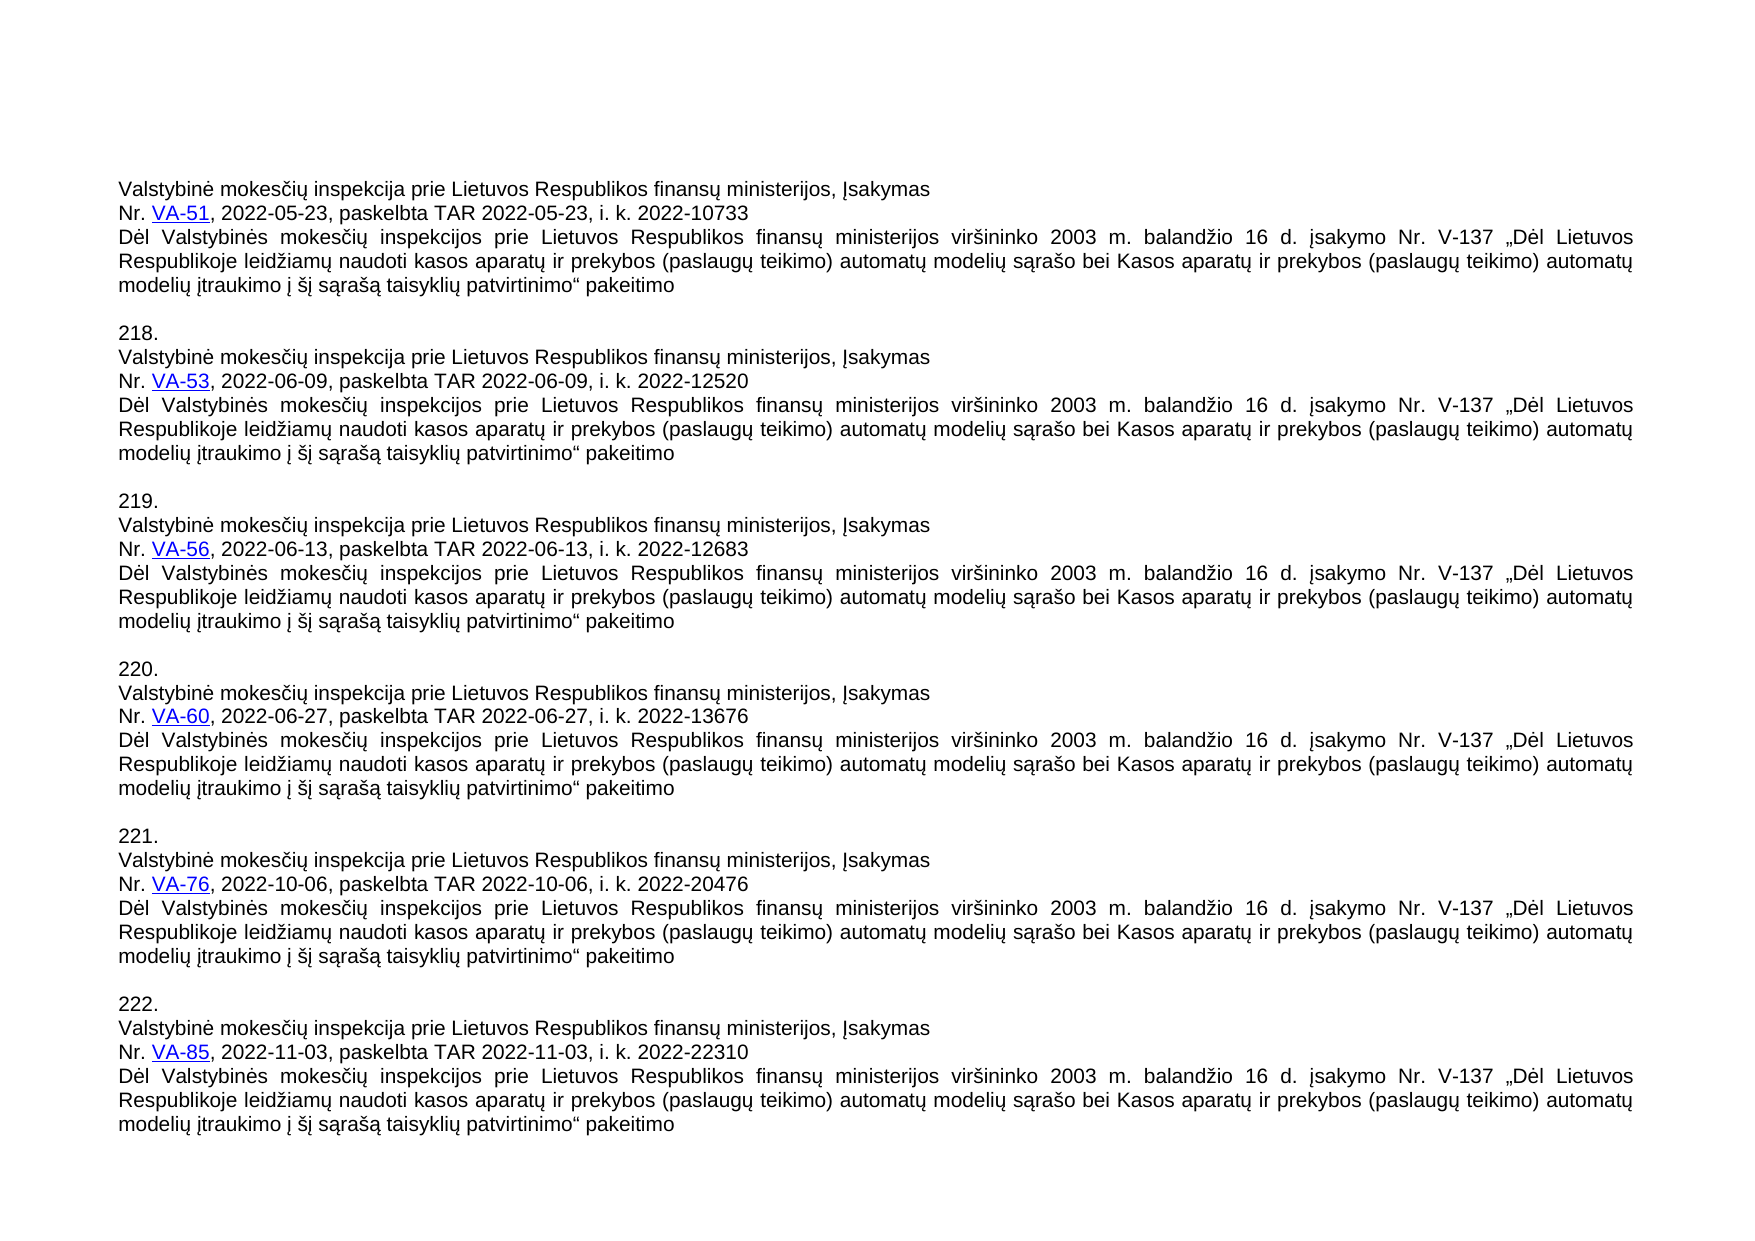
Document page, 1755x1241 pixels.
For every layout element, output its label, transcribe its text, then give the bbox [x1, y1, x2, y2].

text Nr. VA-76, 2022-10-06, paskelbta TAR 2022-10-06, i. k. 2022-20476 [118, 872, 1636, 896]
text 219. [118, 489, 1636, 513]
text Valstybinė mokesčių inspekcija prie Lietuvos Respublikos finansų ministerijos, Įsakymas [118, 680, 1636, 704]
text Nr. VA-53, 2022-06-09, paskelbta TAR 2022-06-09, i. k. 2022-12520 [118, 369, 1636, 393]
text 220. [118, 656, 1636, 680]
text Valstybinė mokesčių inspekcija prie Lietuvos Respublikos finansų ministerijos, Įsakymas [118, 1016, 1636, 1040]
text Valstybinė mokesčių inspekcija prie Lietuvos Respublikos finansų ministerijos, Įsakymas [118, 177, 1636, 201]
text 221. [118, 824, 1636, 848]
text Valstybinė mokesčių inspekcija prie Lietuvos Respublikos finansų ministerijos, Įsakymas [118, 513, 1636, 537]
text Valstybinė mokesčių inspekcija prie Lietuvos Respublikos finansų ministerijos, Įsakymas [118, 345, 1636, 369]
text Dėl Valstybinės mokesčių inspekcijos prie Lietuvos Respublikos finansų ministerijos viršininko 2003 m. balandžio 16 d. įsakymo Nr. V-137 „Dėl Lietuvos Respublikoje leidžiamų naudoti kasos aparatų ir prekybos (paslaugų teikimo) automatų modelių sąrašo bei Kasos aparatų ir prekybos (paslaugų teikimo) automatų modelių įtraukimo į šį sąrašą taisyklių patvirtinimo“ pakeitimo [118, 225, 1636, 297]
text Dėl Valstybinės mokesčių inspekcijos prie Lietuvos Respublikos finansų ministerijos viršininko 2003 m. balandžio 16 d. įsakymo Nr. V-137 „Dėl Lietuvos Respublikoje leidžiamų naudoti kasos aparatų ir prekybos (paslaugų teikimo) automatų modelių sąrašo bei Kasos aparatų ir prekybos (paslaugų teikimo) automatų modelių įtraukimo į šį sąrašą taisyklių patvirtinimo“ pakeitimo [118, 561, 1636, 632]
text Dėl Valstybinės mokesčių inspekcijos prie Lietuvos Respublikos finansų ministerijos viršininko 2003 m. balandžio 16 d. įsakymo Nr. V-137 „Dėl Lietuvos Respublikoje leidžiamų naudoti kasos aparatų ir prekybos (paslaugų teikimo) automatų modelių sąrašo bei Kasos aparatų ir prekybos (paslaugų teikimo) automatų modelių įtraukimo į šį sąrašą taisyklių patvirtinimo“ pakeitimo [118, 728, 1636, 800]
text Nr. VA-51, 2022-05-23, paskelbta TAR 2022-05-23, i. k. 2022-10733 [118, 201, 1636, 225]
text Nr. VA-56, 2022-06-13, paskelbta TAR 2022-06-13, i. k. 2022-12683 [118, 537, 1636, 561]
text 222. [118, 992, 1636, 1016]
text 218. [118, 321, 1636, 345]
text Dėl Valstybinės mokesčių inspekcijos prie Lietuvos Respublikos finansų ministerijos viršininko 2003 m. balandžio 16 d. įsakymo Nr. V-137 „Dėl Lietuvos Respublikoje leidžiamų naudoti kasos aparatų ir prekybos (paslaugų teikimo) automatų modelių sąrašo bei Kasos aparatų ir prekybos (paslaugų teikimo) automatų modelių įtraukimo į šį sąrašą taisyklių patvirtinimo“ pakeitimo [118, 896, 1636, 968]
text Valstybinė mokesčių inspekcija prie Lietuvos Respublikos finansų ministerijos, Įsakymas [118, 848, 1636, 872]
text Nr. VA-60, 2022-06-27, paskelbta TAR 2022-06-27, i. k. 2022-13676 [118, 704, 1636, 728]
text Nr. VA-85, 2022-11-03, paskelbta TAR 2022-11-03, i. k. 2022-22310 [118, 1040, 1636, 1064]
text Dėl Valstybinės mokesčių inspekcijos prie Lietuvos Respublikos finansų ministerijos viršininko 2003 m. balandžio 16 d. įsakymo Nr. V-137 „Dėl Lietuvos Respublikoje leidžiamų naudoti kasos aparatų ir prekybos (paslaugų teikimo) automatų modelių sąrašo bei Kasos aparatų ir prekybos (paslaugų teikimo) automatų modelių įtraukimo į šį sąrašą taisyklių patvirtinimo“ pakeitimo [118, 1064, 1636, 1136]
text Dėl Valstybinės mokesčių inspekcijos prie Lietuvos Respublikos finansų ministerijos viršininko 2003 m. balandžio 16 d. įsakymo Nr. V-137 „Dėl Lietuvos Respublikoje leidžiamų naudoti kasos aparatų ir prekybos (paslaugų teikimo) automatų modelių sąrašo bei Kasos aparatų ir prekybos (paslaugų teikimo) automatų modelių įtraukimo į šį sąrašą taisyklių patvirtinimo“ pakeitimo [118, 393, 1636, 465]
